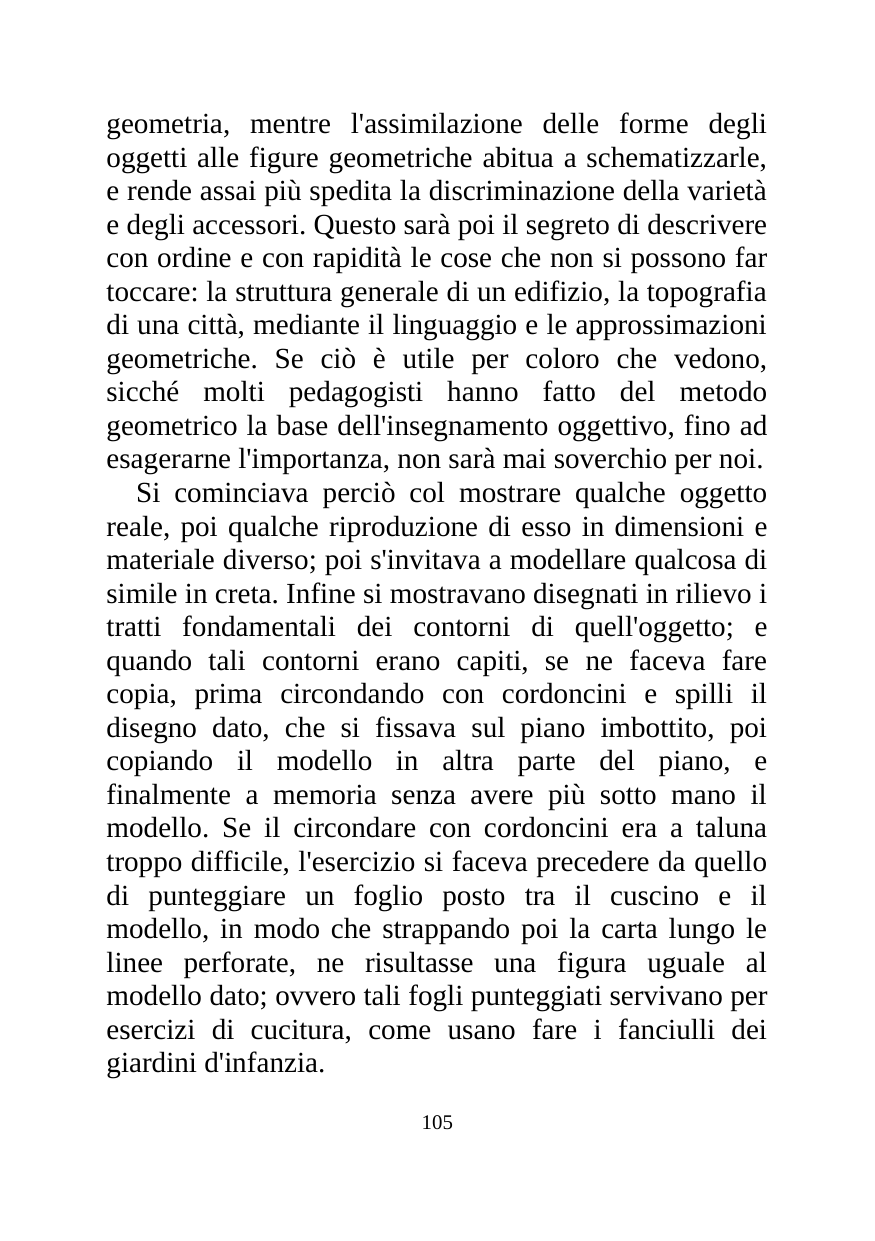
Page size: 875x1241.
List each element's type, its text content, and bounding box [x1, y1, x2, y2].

text geometria, mentre l'assimilazione delle forme degli oggetti alle figure geometriche abitua a schematizzarle, e rende assai più spedita la discriminazione della varietà e degli accessori. Questo sarà poi il segreto di descrivere con ordine e con rapidità le cose che non si possono far toccare: la struttura generale di un edifizio, la topografia di una città, mediante il linguaggio e le approssimazioni geometriche. Se ciò è utile per coloro che vedono, sicché molti pedagogisti hanno fatto del metodo geometrico la base dell'insegnamento oggettivo, fino ad esagerarne l'importanza, non sarà mai soverchio per noi. [106, 106, 768, 475]
text Si cominciava perciò col mostrare qualche oggetto reale, poi qualche riproduzione di esso in dimensioni e materiale diverso; poi s'invitava a modellare qualcosa di simile in creta. Infine si mostravano disegnati in rilievo i tratti fondamentali dei contorni di quell'oggetto; e quando tali contorni erano capiti, se ne faceva fare copia, prima circondando con cordoncini e spilli il disegno dato, che si fissava sul piano imbottito, poi copiando il modello in altra parte del piano, e finalmente a memoria senza avere più sotto mano il modello. Se il circondare con cordoncini era a taluna troppo difficile, l'esercizio si faceva precedere da quello di punteggiare un foglio posto tra il cuscino e il modello, in modo che strappando poi la carta lungo le linee perforate, ne risultasse una figura uguale al modello dato; ovvero tali fogli punteggiati servivano per esercizi di cucitura, come usano fare i fanciulli dei giardini d'infanzia. [106, 475, 768, 1079]
